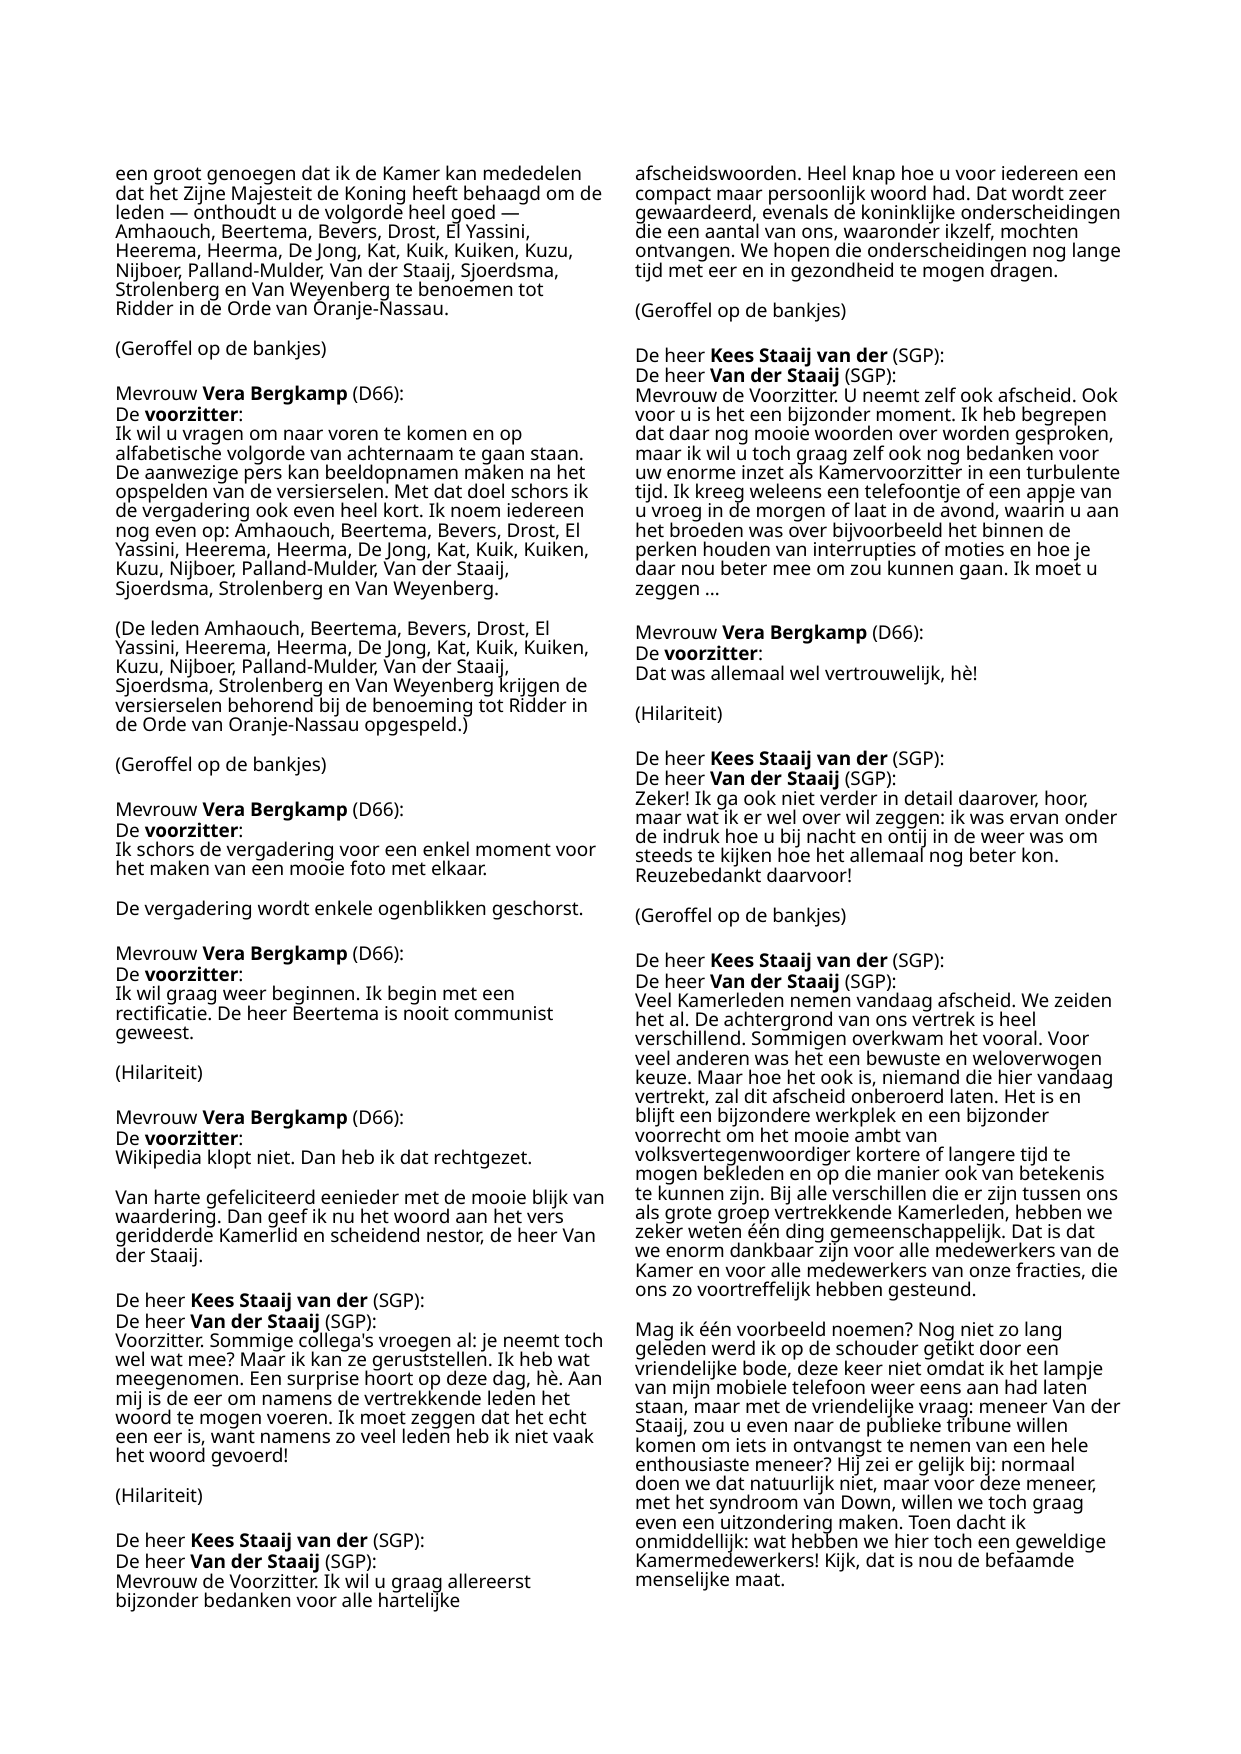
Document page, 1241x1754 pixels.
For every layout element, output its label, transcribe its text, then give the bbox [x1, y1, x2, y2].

text een groot genoegen dat ik de Kamer kan mededelen dat het Zijne Majesteit de Koning heeft behaagd om de leden — onthoudt u de volgorde heel goed — Amhaouch, Beertema, Bevers, Drost, El Yassini, Heerema, Heerma, De Jong, Kat, Kuik, Kuiken, Kuzu, Nijboer, Palland-Mulder, Van der Staaij, Sjoerdsma, Strolenberg en Van Weyenberg te benoemen tot Ridder in de Orde van Oranje-Nassau. [115, 165, 605, 319]
text Ik wil graag weer beginnen. Ik begin met een rectificatie. De heer Beertema is nooit communist geweest. [115, 985, 605, 1043]
text De heer Van der Staaij (SGP): [635, 973, 1125, 992]
text Mevrouw Vera Bergkamp (D66): [635, 619, 1125, 645]
text De voorzitter: [115, 1130, 605, 1149]
text De vergadering wordt enkele ogenblikken geschorst. [115, 900, 605, 919]
text De voorzitter: [635, 645, 1125, 664]
text (Hilariteit) [115, 1064, 605, 1083]
text Van harte gefeliciteerd eenieder met de mooie blijk van waardering. Dan geef ik nu het woord aan het vers geridderde Kamerlid en scheidend nestor, de heer Van der Staaij. [115, 1189, 605, 1266]
text De heer Van der Staaij (SGP): [635, 367, 1125, 387]
text Mevrouw de Voorzitter. Ik wil u graag allereerst bijzonder bedanken voor alle hartelijke [115, 1573, 605, 1611]
text De heer Van der Staaij (SGP): [115, 1313, 605, 1332]
text De heer Kees Staaij van der (SGP): [635, 947, 1125, 973]
text Veel Kamerleden nemen vandaag afscheid. We zeiden het al. De achtergrond van ons vertrek is heel verschillend. Sommigen overkwam het vooral. Voor veel anderen was het een bewuste en weloverwogen keuze. Maar hoe het ook is, niemand die hier vandaag vertrekt, zal dit afscheid onberoerd laten. Het is en blijft een bijzondere werkplek en een bijzonder voorrecht om het mooie ambt van volksvertegenwoordiger kortere of langere tijd te mogen bekleden en op die manier ook van betekenis te kunnen zijn. Bij alle verschillen die er zijn tussen ons als grote groep vertrekkende Kamerleden, hebben we zeker weten één ding gemeenschappelijk. Dat is dat we enorm dankbaar zijn voor alle medewerkers van de Kamer en voor alle medewerkers van onze fracties, die ons zo voortreffelijk hebben gesteund. [635, 992, 1125, 1300]
text Ik schors de vergadering voor een enkel moment voor het maken van een mooie foto met elkaar. [115, 841, 605, 879]
text Mevrouw Vera Bergkamp (D66): [115, 1104, 605, 1130]
text Wikipedia klopt niet. Dan heb ik dat rechtgezet. [115, 1149, 605, 1168]
text Zeker! Ik ga ook niet verder in detail daarover, hoor, maar wat ik er wel over wil zeggen: ik was ervan onder de indruk hoe u bij nacht en ontij in de weer was om steeds te kijken hoe het allemaal nog beter kon. Reuzebedankt daarvoor! [635, 790, 1125, 886]
text De heer Kees Staaij van der (SGP): [115, 1528, 605, 1553]
text Mevrouw Vera Bergkamp (D66): [115, 796, 605, 822]
text De heer Van der Staaij (SGP): [635, 770, 1125, 790]
text Mevrouw Vera Bergkamp (D66): [115, 380, 605, 406]
text Mevrouw de Voorzitter. U neemt zelf ook afscheid. Ook voor u is het een bijzonder moment. Ik heb begrepen dat daar nog mooie woorden over worden gesproken, maar ik wil u toch graag zelf ook nog bedanken voor uw enorme inzet als Kamervoorzitter in een turbulente tijd. Ik kreeg weleens een telefoontje of een appje van u vroeg in de morgen of laat in de avond, waarin u aan het broeden was over bijvoorbeeld het binnen de perken houden van interrupties of moties en hoe je daar nou beter mee om zou kunnen gaan. Ik moet u zeggen … [635, 387, 1125, 599]
text (Geroffel op de bankjes) [635, 907, 1125, 926]
text De heer Kees Staaij van der (SGP): [115, 1287, 605, 1313]
text De heer Kees Staaij van der (SGP): [635, 745, 1125, 770]
text Ik wil u vragen om naar voren te komen en op alfabetische volgorde van achternaam te gaan staan. De aanwezige pers kan beeldopnamen maken na het opspelden van de versierselen. Met dat doel schors ik de vergadering ook even heel kort. Ik noem iedereen nog even op: Amhaouch, Beertema, Bevers, Drost, El Yassini, Heerema, Heerma, De Jong, Kat, Kuik, Kuiken, Kuzu, Nijboer, Palland-Mulder, Van der Staaij, Sjoerdsma, Strolenberg en Van Weyenberg. [115, 425, 605, 599]
text (Hilariteit) [635, 704, 1125, 724]
text (Hilariteit) [115, 1487, 605, 1507]
text (De leden Amhaouch, Beertema, Bevers, Drost, El Yassini, Heerema, Heerma, De Jong, Kat, Kuik, Kuiken, Kuzu, Nijboer, Palland-Mulder, Van der Staaij, Sjoerdsma, Strolenberg en Van Weyenberg krijgen de versierselen behorend bij de benoeming tot Ridder in de Orde van Oranje-Nassau opgespeld.) [115, 619, 605, 735]
text Mevrouw Vera Bergkamp (D66): [115, 940, 605, 966]
text Dat was allemaal wel vertrouwelijk, hè! [635, 664, 1125, 684]
text (Geroffel op de bankjes) [115, 340, 605, 359]
text De heer Kees Staaij van der (SGP): [635, 342, 1125, 367]
text De heer Van der Staaij (SGP): [115, 1553, 605, 1573]
text afscheidswoorden. Heel knap hoe u voor iedereen een compact maar persoonlijk woord had. Dat wordt zeer gewaardeerd, evenals de koninklijke onderscheidingen die een aantal van ons, waaronder ikzelf, mochten ontvangen. We hopen die onderscheidingen nog lange tijd met eer en in gezondheid te mogen dragen. [635, 165, 1125, 281]
text (Geroffel op de bankjes) [635, 302, 1125, 321]
text Voorzitter. Sommige collega's vroegen al: je neemt toch wel wat mee? Maar ik kan ze geruststellen. Ik heb wat meegenomen. Een surprise hoort op deze dag, hè. Aan mij is de eer om namens de vertrekkende leden het woord te mogen voeren. Ik moet zeggen dat het echt een eer is, want namens zo veel leden heb ik niet vaak het woord gevoerd! [115, 1332, 605, 1467]
text (Geroffel op de bankjes) [115, 756, 605, 775]
text De voorzitter: [115, 406, 605, 425]
text De voorzitter: [115, 822, 605, 841]
text Mag ik één voorbeeld noemen? Nog niet zo lang geleden werd ik op de schouder getikt door een vriendelijke bode, deze keer niet omdat ik het lampje van mijn mobiele telefoon weer eens aan had laten staan, maar met de vriendelijke vraag: meneer Van der Staaij, zou u even naar de publieke tribune willen komen om iets in ontvangst te nemen van een hele enthousiaste meneer? Hij zei er gelijk bij: normaal doen we dat natuurlijk niet, maar voor deze meneer, met het syndroom van Down, willen we toch graag even een uitzondering maken. Toen dacht ik onmiddellijk: wat hebben we hier toch een geweldige Kamermedewerkers! Kijk, dat is nou de befaamde menselijke maat. [635, 1321, 1125, 1591]
text De voorzitter: [115, 966, 605, 985]
